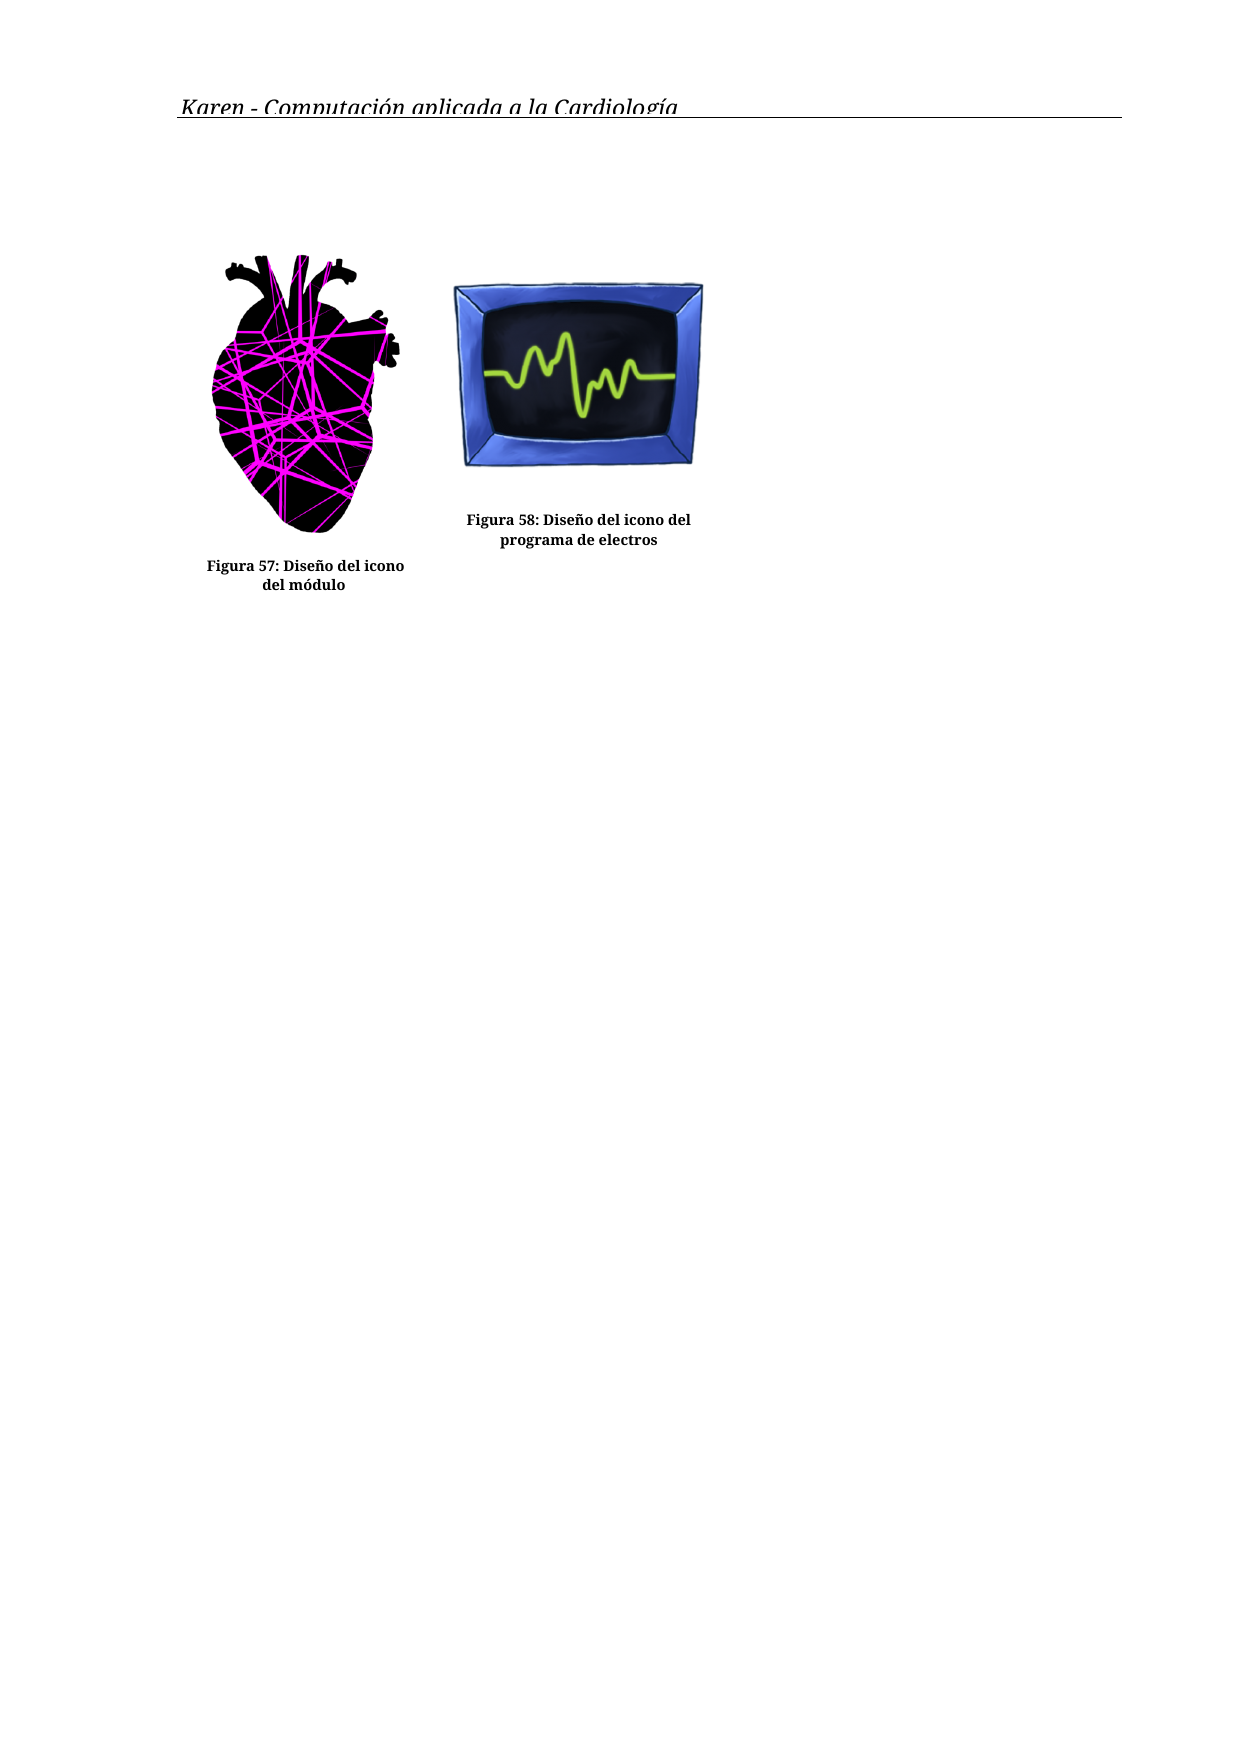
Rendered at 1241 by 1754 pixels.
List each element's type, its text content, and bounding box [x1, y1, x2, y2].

picture [437, 244, 720, 506]
picture [199, 239, 412, 551]
text Figura 58: Diseño del icono del programa de electros [438, 506, 720, 550]
text Figura 57: Diseño del icono del módulo [199, 551, 412, 595]
